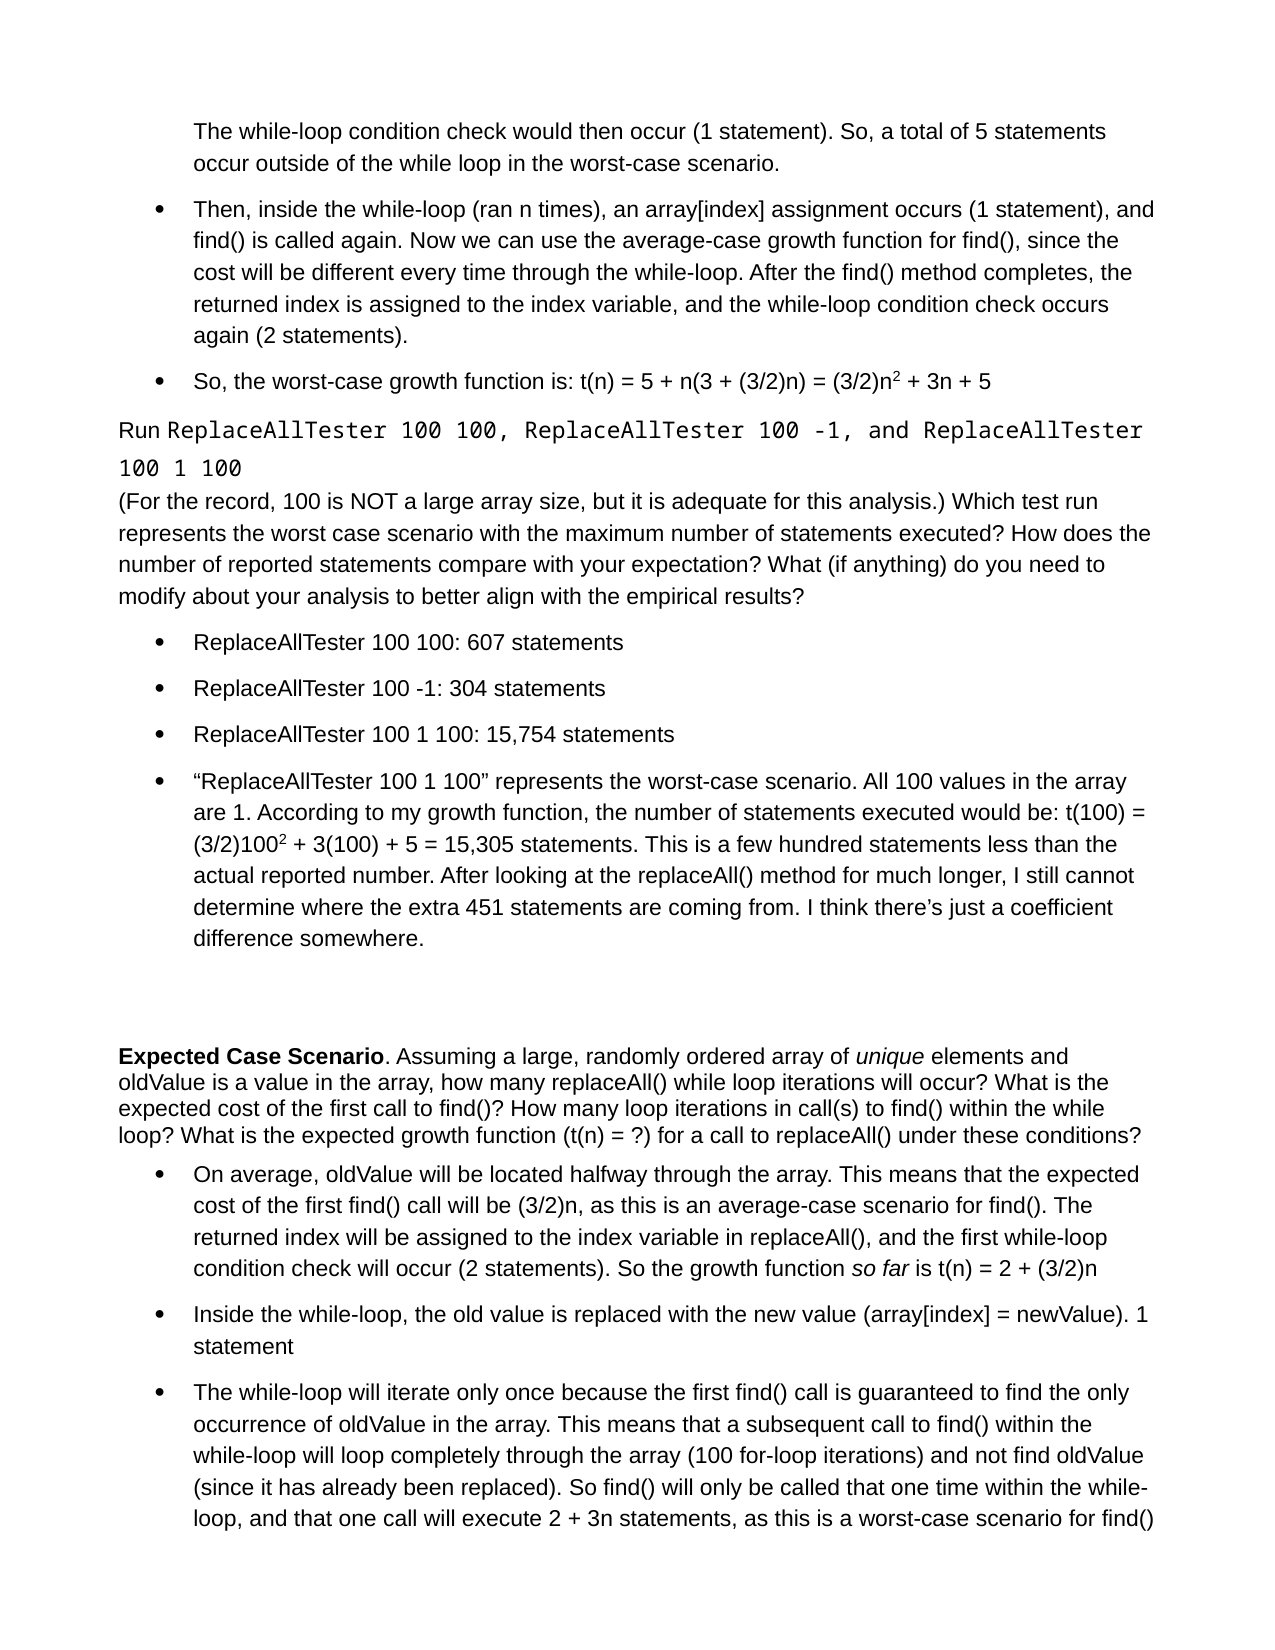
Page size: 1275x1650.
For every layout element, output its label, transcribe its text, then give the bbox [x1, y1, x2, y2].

list ReplaceAllTester 100 1 100: 15,754 statements [156, 721, 1157, 748]
list On average, oldValue will be located halfway through the array. This means that the expected cost of the first find() call will be (3/2)n, as this is an average-case scenario for find(). The returned index will be assigned to the index variable in replaceAll(), and the first while-loop condition check will occur (2 statements). So the growth function so far is t(n) = 2 + (3/2)n [156, 1161, 1157, 1282]
list ReplaceAllTester 100 100: 607 statements [156, 629, 1157, 656]
list Then, inside the while-loop (ran n times), an array[index] assignment occurs (1 statement), and find() is called again. Now we can use the average-case growth function for find(), since the cost will be different every time through the while-loop. After the find() method completes, the returned index is assigned to the index variable, and the while-loop condition check occurs again (2 statements). [156, 196, 1157, 348]
list The while-loop will iterate only once because the first find() call is guaranteed to find the only occurrence of oldValue in the array. This means that a subsequent call to find() within the while-loop will loop completely through the array (100 for-loop iterations) and not find oldValue (since it has already been replaced). So find() will only be called that one time within the while-loop, and that one call will execute 2 + 3n statements, as this is a worst-case scenario for find() [156, 1379, 1157, 1532]
text Run ReplaceAllTester 100 100, ReplaceAllTester 100 -1, and ReplaceAllTester 100 1 100 (For the record, 100 is NOT a large array size, but it is adequate for this analysis.) Which test run represents the worst case scenario with the maximum number of statements executed? How does the number of reported statements compare with your expectation? What (if anything) do you need to modify about your analysis to better align with the empirical results? [118, 414, 1157, 609]
subtitle Expected Case Scenario. Assuming a large, randomly ordered array of unique elements and oldValue is a value in the array, how many replaceAll() while loop iterations will occur? What is the expected cost of the first call to find()? How many loop iterations in call(s) to find() within the while loop? What is the expected growth function (t(n) = ?) for a call to replaceAll() under these conditions? [118, 1043, 1157, 1148]
list “ReplaceAllTester 100 1 100” represents the worst-case scenario. All 100 values in the array are 1. According to my growth function, the number of statements executed would be: t(100) = (3/2)1002 + 3(100) + 5 = 15,305 statements. This is a few hundred statements less than the actual reported number. After looking at the replaceAll() method for much longer, I still cannot determine where the extra 451 statements are coming from. I think there’s just a coefficient difference somewhere. [156, 768, 1157, 952]
list So, the worst-case growth function is: t(n) = 5 + n(3 + (3/2)n) = (3/2)n2 + 3n + 5 [156, 368, 1157, 394]
list The while-loop condition check would then occur (1 statement). So, a total of 5 statements occur outside of the while loop in the worst-case scenario. [156, 118, 1157, 176]
list ReplaceAllTester 100 -1: 304 statements [156, 675, 1157, 702]
list Inside the while-loop, the old value is replaced with the new value (array[index] = newValue). 1 statement [156, 1301, 1157, 1359]
